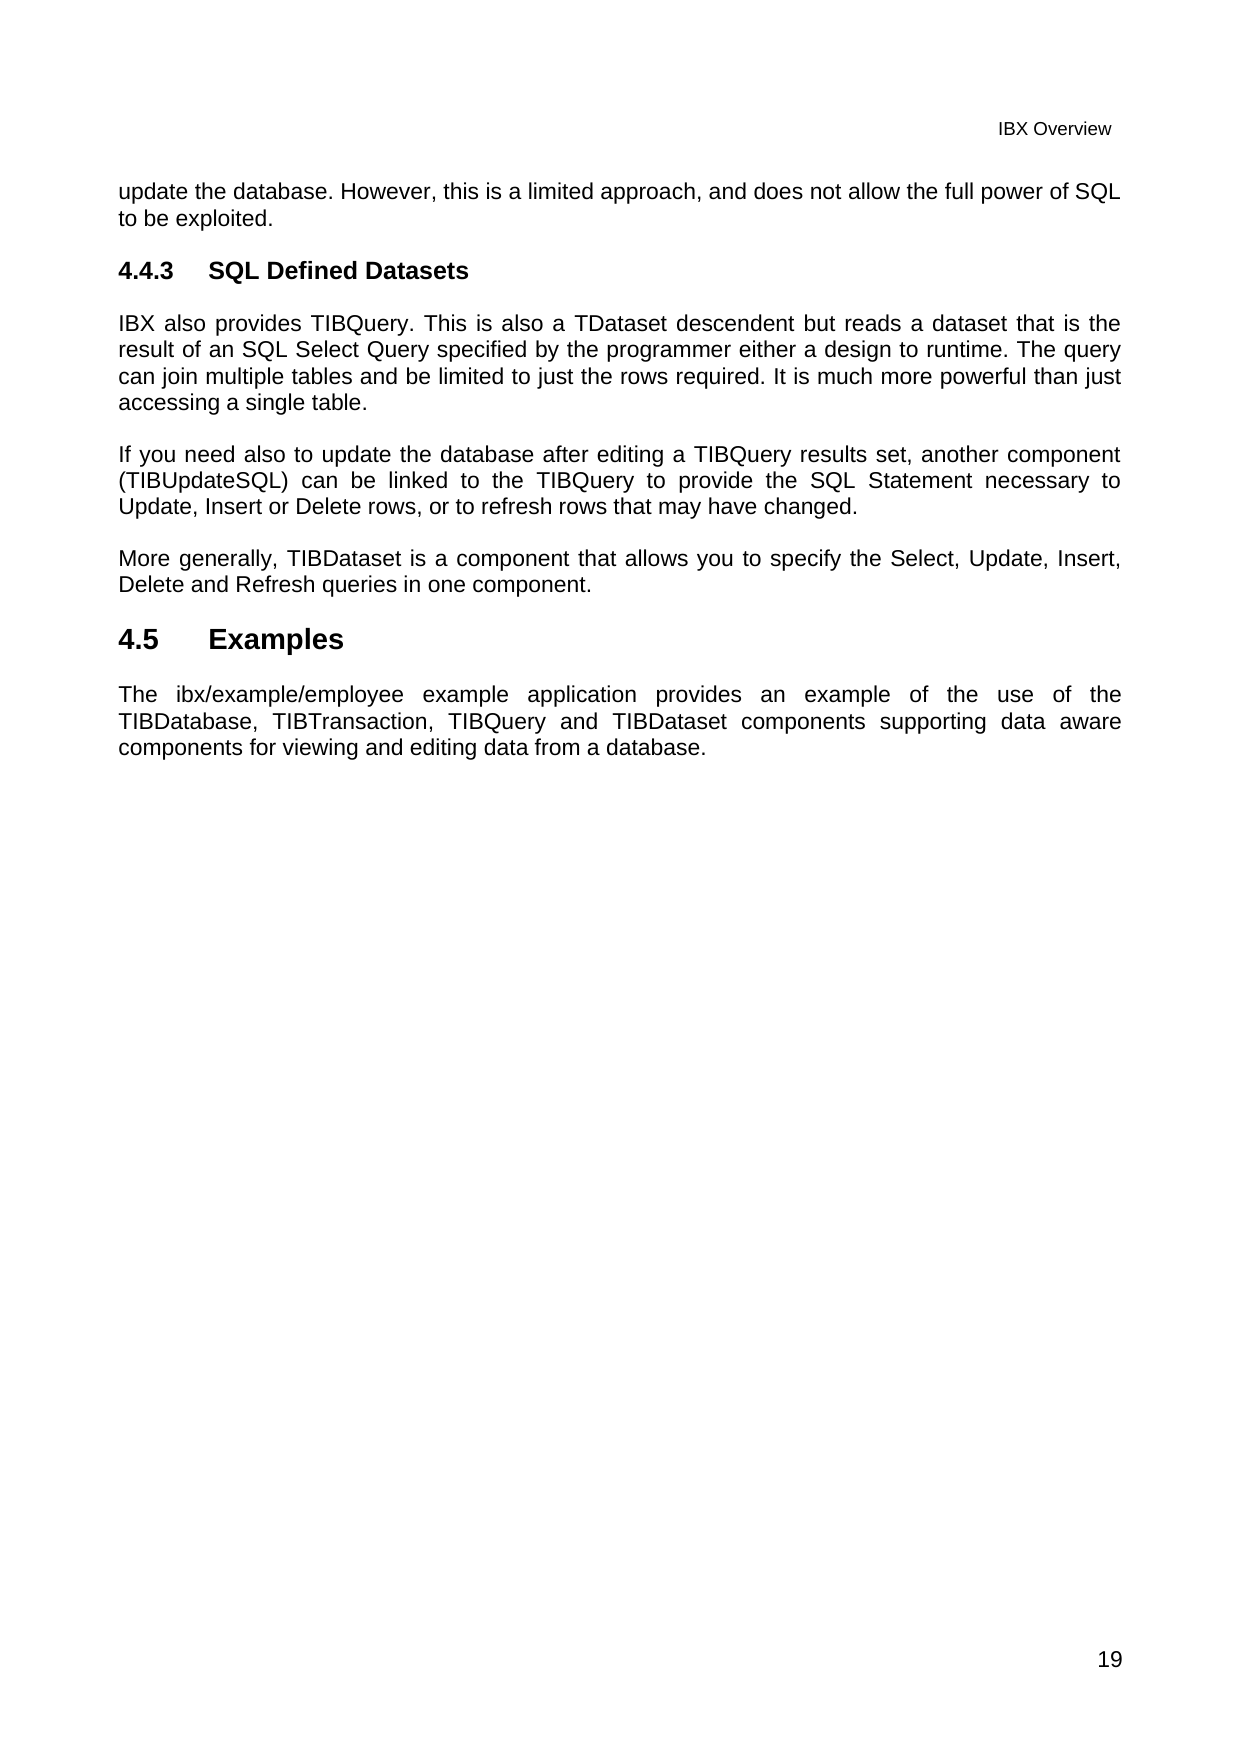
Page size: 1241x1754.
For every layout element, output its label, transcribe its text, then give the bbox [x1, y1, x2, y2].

text The ibx/example/employee example application provides an example of the use of the TIBDatabase, TIBTransaction, TIBQuery and TIBDataset components supporting data aware components for viewing and editing data from a database. [118, 681, 1122, 760]
text More generally, TIBDataset is a component that allows you to specify the Select, Update, Insert, Delete and Refresh queries in one component. [118, 544, 1122, 597]
subtitle Examples [118, 622, 1122, 656]
text If you need also to update the database after editing a TIBQuery results set, another component (TIBUpdateSQL) can be linked to the TIBQuery to provide the SQL Statement necessary to Update, Insert or Delete rows, or to refresh rows that may have changed. [118, 441, 1122, 519]
text IBX also provides TIBQuery. This is also a TDataset descendent but reads a dataset that is the result of an SQL Select Query specified by the programmer either a design to runtime. The query can join multiple tables and be limited to just the rows required. It is much more powerful than just accessing a single table. [118, 310, 1122, 416]
subtitle SQL Defined Datasets [118, 256, 1122, 284]
text update the database. However, this is a limited approach, and does not allow the full power of SQL to be exploited. [118, 178, 1122, 231]
